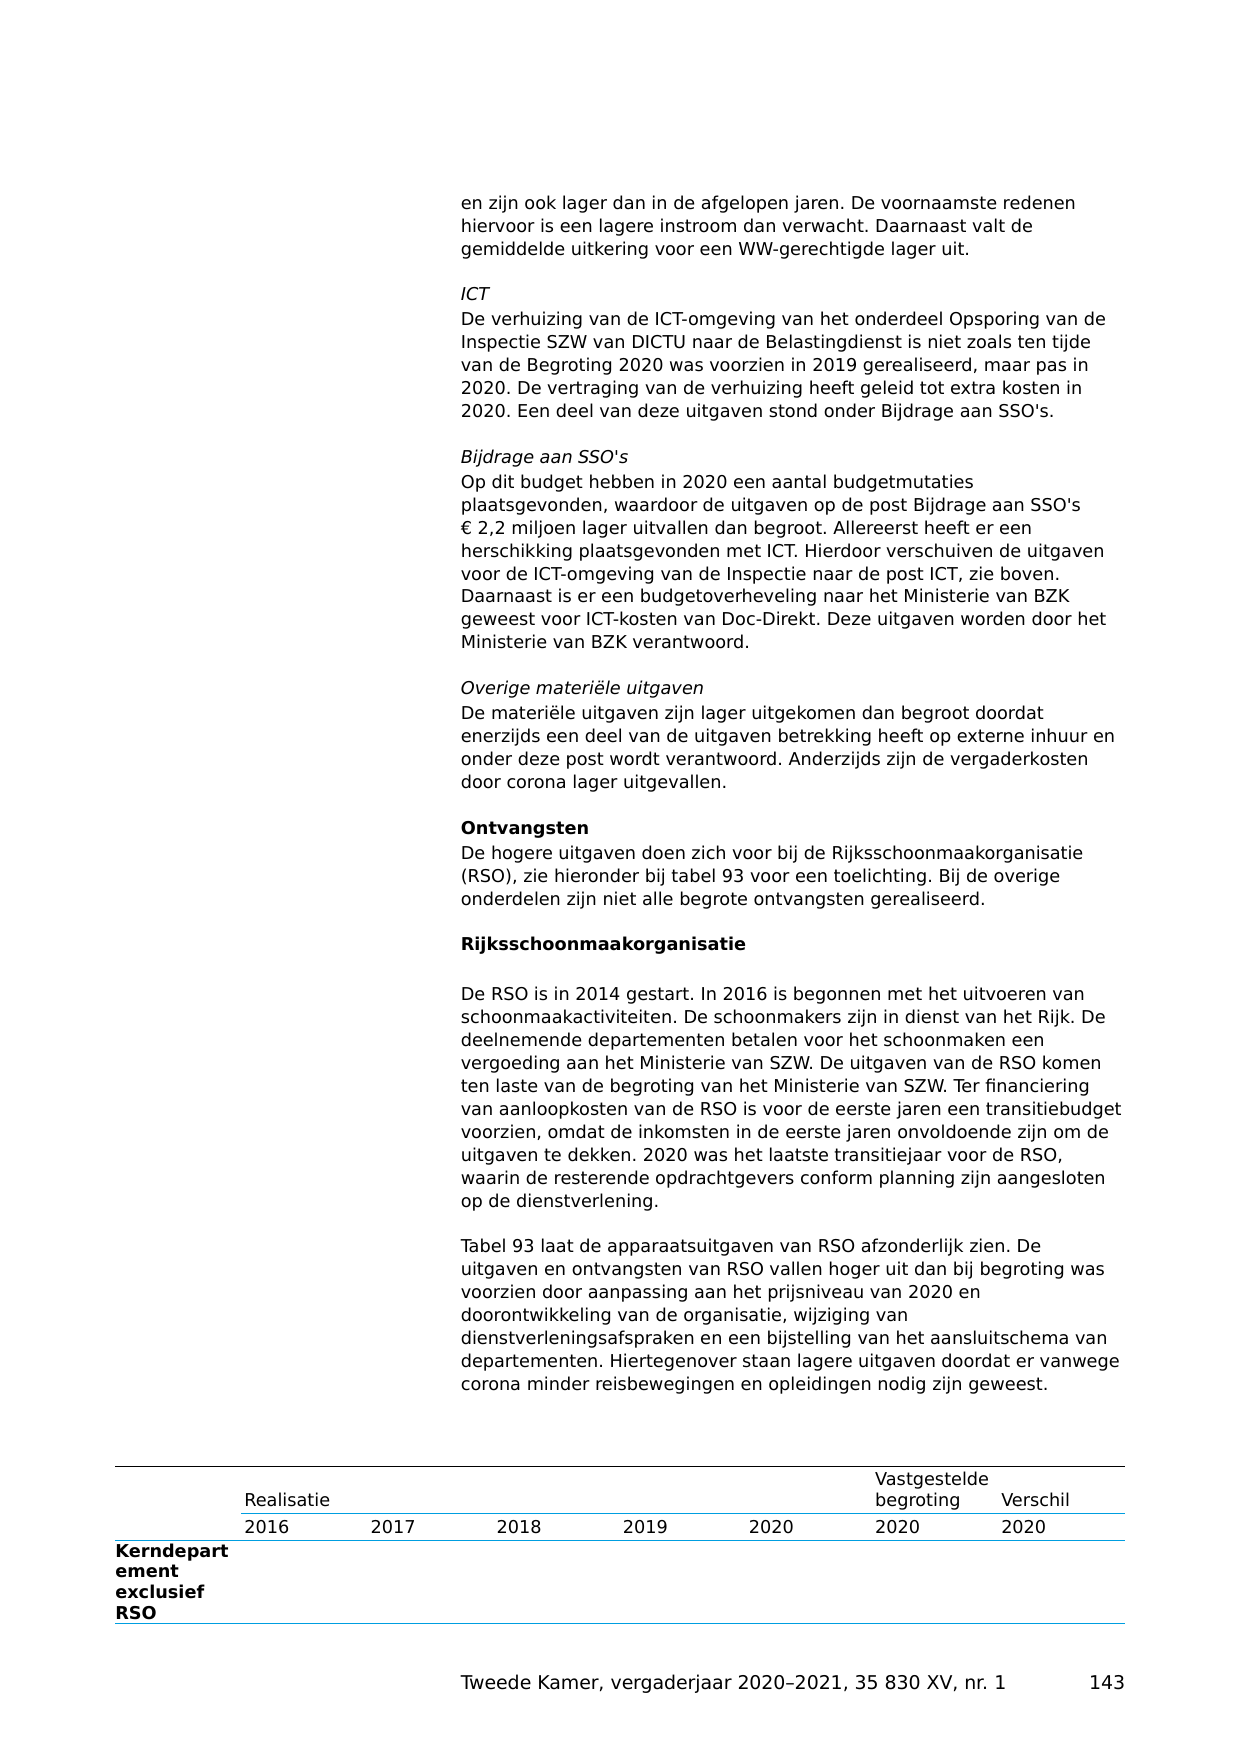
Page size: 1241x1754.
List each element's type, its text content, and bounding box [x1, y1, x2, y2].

table_cell Vastgestelde begroting [872, 1467, 998, 1513]
text De hogere uitgaven doen zich voor bij de Rijksschoonmaakorganisatie (RSO), zie hieronder bij tabel 93 voor een toelichting. Bij de overige onderdelen zijn niet alle begrote ontvangsten gerealiseerd. [461, 841, 1125, 909]
text Op dit budget hebben in 2020 een aantal budgetmutaties plaatsgevonden, waardoor de uitgaven op de post Bijdrage aan SSO's € 2,2 miljoen lager uitvallen dan begroot. Allereerst heeft er een herschikking plaatsgevonden met ICT. Hierdoor verschuiven de uitgaven voor de ICT-omgeving van de Inspectie naar de post ICT, zie boven. Daarnaast is er een budgetoverheveling naar het Ministerie van BZK geweest voor ICT-kosten van Doc-Direkt. Deze uitgaven worden door het Ministerie van BZK verantwoord. [461, 470, 1125, 653]
table_cell 2019 [620, 1514, 746, 1540]
text en zijn ook lager dan in de afgelopen jaren. De voornaamste redenen hiervoor is een lagere instroom dan verwacht. Daarnaast valt de gemiddelde uitkering voor een WW-gerechtigde lager uit. [461, 191, 1125, 259]
table_header Tabel 93 Extracomptabele tabel apparaatsuitgaven kerndepartement en apparaatsuitgaven RSO (bedragen x € 1.000) [115, 1418, 1125, 1466]
table_cell [872, 1541, 998, 1623]
text Bijdrage aan SSO's [461, 445, 1125, 468]
table_cell [998, 1541, 1125, 1623]
table_cell [746, 1541, 872, 1623]
text De materiële uitgaven zijn lager uitgekomen dan begroot doordat enerzijds een deel van de uitgaven betrekking heeft op externe inhuur en onder deze post wordt verantwoord. Anderzijds zijn de vergaderkosten door corona lager uitgevallen. [461, 701, 1125, 793]
text Rijksschoonmaakorganisatie [461, 932, 1125, 955]
text Ontvangsten [461, 816, 1125, 839]
table_cell [368, 1541, 493, 1623]
table_cell 2020 [998, 1514, 1125, 1540]
table_cell Verschil [998, 1467, 1125, 1513]
text Overige materiële uitgaven [461, 676, 1125, 699]
table_cell [620, 1541, 746, 1623]
table_cell Realisatie [241, 1467, 872, 1513]
table_cell 2020 [872, 1514, 998, 1540]
table_cell 2016 [241, 1514, 367, 1540]
table_cell [241, 1541, 367, 1623]
table_cell 2020 [746, 1514, 872, 1540]
table_cell Kerndepartement exclusief RSO [115, 1541, 241, 1623]
table_cell [115, 1467, 241, 1540]
table_cell 2018 [494, 1514, 620, 1540]
text Tabel 93 laat de apparaatsuitgaven van RSO afzonderlijk zien. De uitgaven en ontvangsten van RSO vallen hoger uit dan bij begroting was voorzien door aanpassing aan het prijsniveau van 2020 en doorontwikkeling van de organisatie, wijziging van dienstverleningsafspraken en een bijstelling van het aansluitschema van departementen. Hiertegenover staan lagere uitgaven doordat er vanwege corona minder reisbewegingen en opleidingen nodig zijn geweest. [461, 1234, 1125, 1395]
table_cell [494, 1541, 620, 1623]
text De RSO is in 2014 gestart. In 2016 is begonnen met het uitvoeren van schoonmaakactiviteiten. De schoonmakers zijn in dienst van het Rijk. De deelnemende departementen betalen voor het schoonmaken een vergoeding aan het Ministerie van SZW. De uitgaven van de RSO komen ten laste van de begroting van het Ministerie van SZW. Ter financiering van aanloopkosten van de RSO is voor de eerste jaren een transitiebudget voorzien, omdat de inkomsten in de eerste jaren onvoldoende zijn om de uitgaven te dekken. 2020 was het laatste transitiejaar voor de RSO, waarin de resterende opdrachtgevers conform planning zijn aangesloten op de dienstverlening. [461, 982, 1125, 1212]
text ICT [461, 282, 1125, 305]
table_cell 2017 [368, 1514, 493, 1540]
text De verhuizing van de ICT-omgeving van het onderdeel Opsporing van de Inspectie SZW van DICTU naar de Belastingdienst is niet zoals ten tijde van de Begroting 2020 was voorzien in 2019 gerealiseerd, maar pas in 2020. De vertraging van de verhuizing heeft geleid tot extra kosten in 2020. Een deel van deze uitgaven stond onder Bijdrage aan SSO's. [461, 307, 1125, 422]
